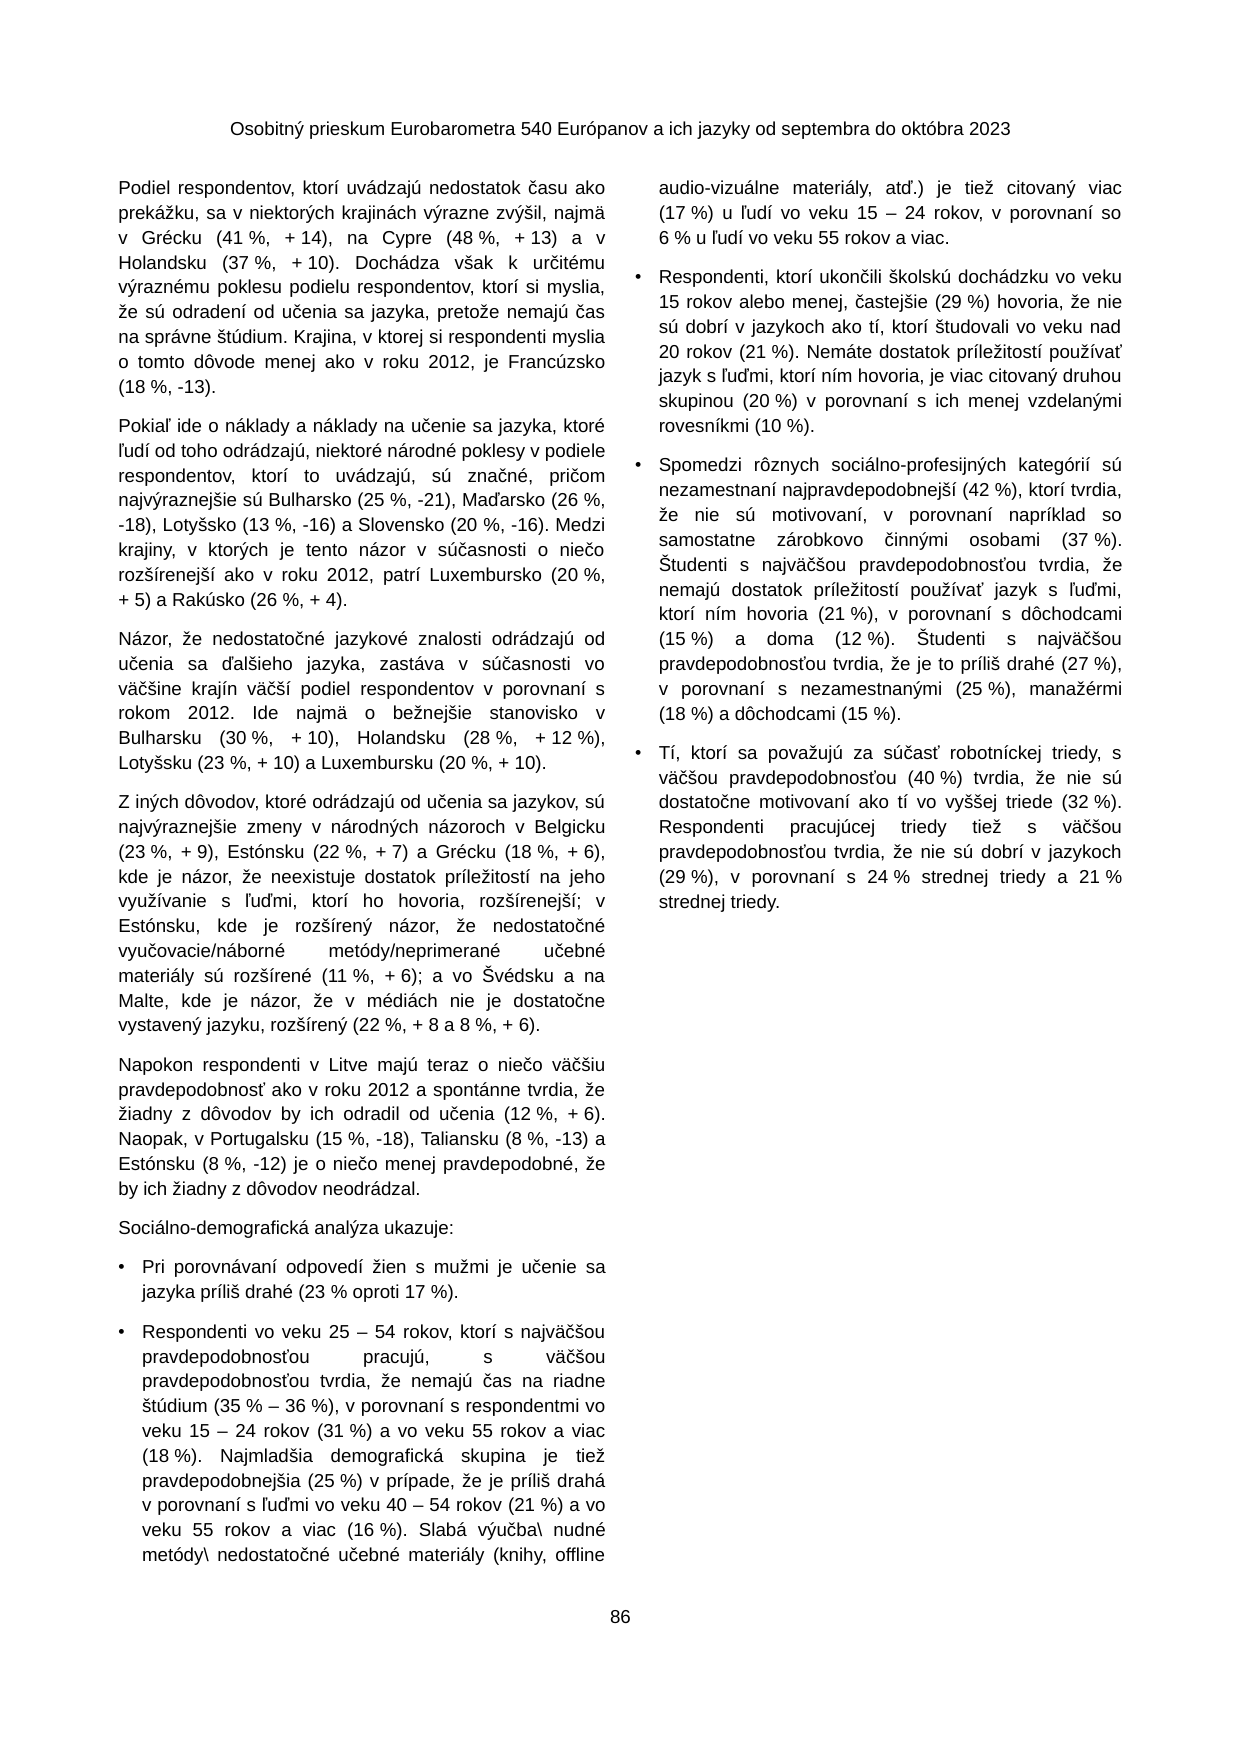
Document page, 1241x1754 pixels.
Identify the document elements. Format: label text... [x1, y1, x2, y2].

text Pokiaľ ide o náklady a náklady na učenie sa jazyka, ktoré ľudí od toho odrádzajú, niektoré národné poklesy v podiele respondentov, ktorí to uvádzajú, sú značné, pričom najvýraznejšie sú Bulharsko (25 %, -21), Maďarsko (26 %, -18), Lotyšsko (13 %, -16) a Slovensko (20 %, -16). Medzi krajiny, v ktorých je tento názor v súčasnosti o niečo rozšírenejší ako v roku 2012, patrí Luxembursko (20 %, + 5) a Rakúsko (26 %, + 4). [118, 415, 605, 610]
list Respondenti vo veku 25 – 54 rokov, ktorí s najväčšou pravdepodobnosťou pracujú, s väčšou pravdepodobnosťou tvrdia, že nemajú čas na riadne štúdium (35 % – 36 %), v porovnaní s respondentmi vo veku 15 – 24 rokov (31 %) a vo veku 55 rokov a viac (18 %). Najmladšia demografická skupina je tiež pravdepodobnejšia (25 %) v prípade, že je príliš drahá v porovnaní s ľuďmi vo veku 40 – 54 rokov (21 %) a vo veku 55 rokov a viac (16 %). Slabá výučba\ nudné metódy\ nedostatočné učebné materiály (knihy, offline [118, 1321, 605, 1565]
list Pri porovnávaní odpovedí žien s mužmi je učenie sa jazyka príliš drahé (23 % oproti 17 %). [118, 1256, 605, 1303]
text Podiel respondentov, ktorí uvádzajú nedostatok času ako prekážku, sa v niektorých krajinách výrazne zvýšil, najmä v Grécku (41 %, + 14), na Cypre (48 %, + 13) a v Holandsku (37 %, + 10). Dochádza však k určitému výraznému poklesu podielu respondentov, ktorí si myslia, že sú odradení od učenia sa jazyka, pretože nemajú čas na správne štúdium. Krajina, v ktorej si respondenti myslia o tomto dôvode menej ako v roku 2012, je Francúzsko (18 %, -13). [118, 177, 605, 397]
list audio-vizuálne materiály, atď.) je tiež citovaný viac (17 %) u ľudí vo veku 15 – 24 rokov, v porovnaní so 6 % u ľudí vo veku 55 rokov a viac. [635, 177, 1122, 248]
text Názor, že nedostatočné jazykové znalosti odrádzajú od učenia sa ďalšieho jazyka, zastáva v súčasnosti vo väčšine krajín väčší podiel respondentov v porovnaní s rokom 2012. Ide najmä o bežnejšie stanovisko v Bulharsku (30 %, + 10), Holandsku (28 %, + 12 %), Lotyšsku (23 %, + 10) a Luxembursku (20 %, + 10). [118, 628, 605, 773]
list Respondenti, ktorí ukončili školskú dochádzku vo veku 15 rokov alebo menej, častejšie (29 %) hovoria, že nie sú dobrí v jazykoch ako tí, ktorí študovali vo veku nad 20 rokov (21 %). Nemáte dostatok príležitostí používať jazyk s ľuďmi, ktorí ním hovoria, je viac citovaný druhou skupinou (20 %) v porovnaní s ich menej vzdelanými rovesníkmi (10 %). [635, 266, 1122, 436]
list Tí, ktorí sa považujú za súčasť robotníckej triedy, s väčšou pravdepodobnosťou (40 %) tvrdia, že nie sú dostatočne motivovaní ako tí vo vyššej triede (32 %). Respondenti pracujúcej triedy tiež s väčšou pravdepodobnosťou tvrdia, že nie sú dobrí v jazykoch (29 %), v porovnaní s 24 % strednej triedy a 21 % strednej triedy. [635, 742, 1122, 912]
text Sociálno-demografická analýza ukazuje: [118, 1217, 605, 1238]
list Spomedzi rôznych sociálno-profesijných kategórií sú nezamestnaní najpravdepodobnejší (42 %), ktorí tvrdia, že nie sú motivovaní, v porovnaní napríklad so samostatne zárobkovo činnými osobami (37 %). Študenti s najväčšou pravdepodobnosťou tvrdia, že nemajú dostatok príležitostí používať jazyk s ľuďmi, ktorí ním hovoria (21 %), v porovnaní s dôchodcami (15 %) a doma (12 %). Študenti s najväčšou pravdepodobnosťou tvrdia, že je to príliš drahé (27 %), v porovnaní s nezamestnanými (25 %), manažérmi (18 %) a dôchodcami (15 %). [635, 454, 1122, 724]
text Z iných dôvodov, ktoré odrádzajú od učenia sa jazykov, sú najvýraznejšie zmeny v národných názoroch v Belgicku (23 %, + 9), Estónsku (22 %, + 7) a Grécku (18 %, + 6), kde je názor, že neexistuje dostatok príležitostí na jeho využívanie s ľuďmi, ktorí ho hovoria, rozšírenejší; v Estónsku, kde je rozšírený názor, že nedostatočné vyučovacie/náborné metódy/neprimerané učebné materiály sú rozšírené (11 %, + 6); a vo Švédsku a na Malte, kde je názor, že v médiách nie je dostatočne vystavený jazyku, rozšírený (22 %, + 8 a 8 %, + 6). [118, 791, 605, 1036]
text Napokon respondenti v Litve majú teraz o niečo väčšiu pravdepodobnosť ako v roku 2012 a spontánne tvrdia, že žiadny z dôvodov by ich odradil od učenia (12 %, + 6). Naopak, v Portugalsku (15 %, -18), Taliansku (8 %, -13) a Estónsku (8 %, -12) je o niečo menej pravdepodobné, že by ich žiadny z dôvodov neodrádzal. [118, 1053, 605, 1199]
